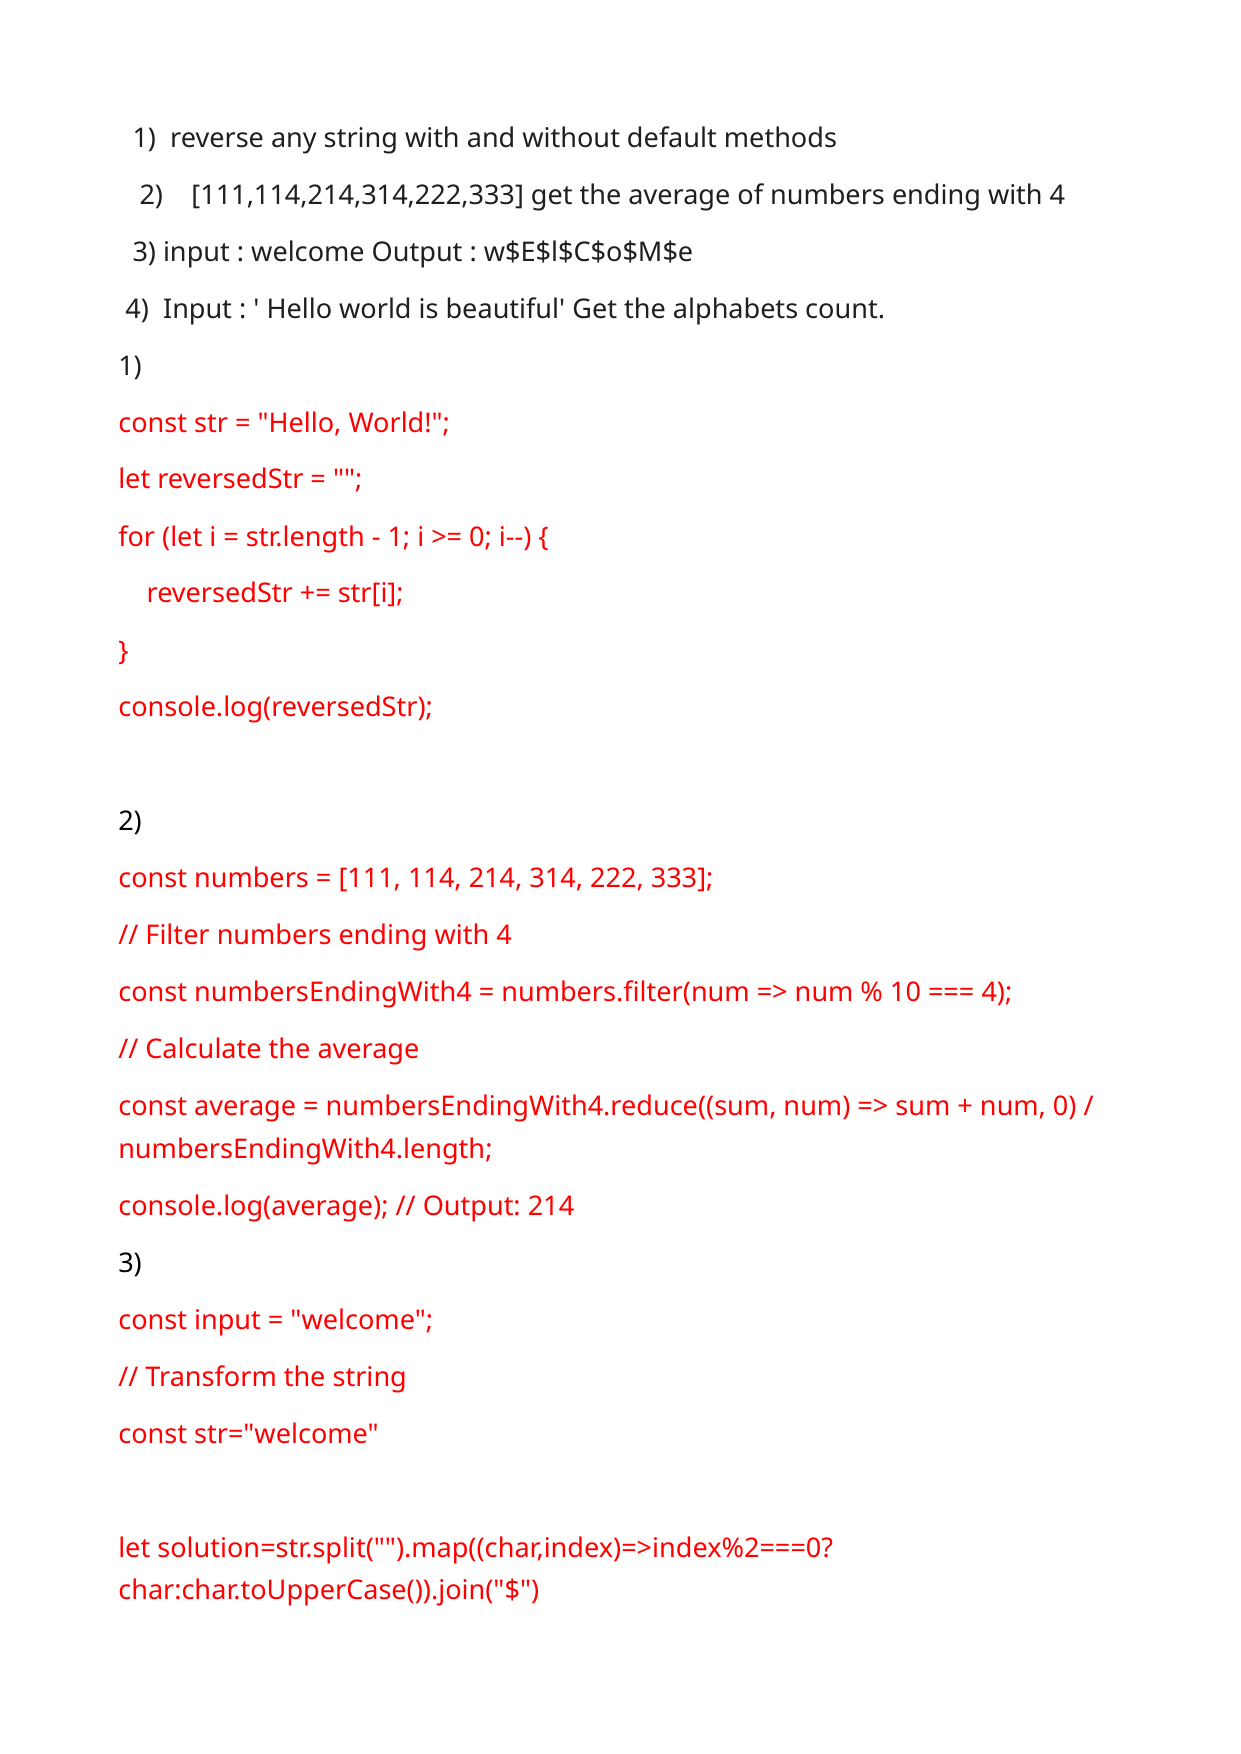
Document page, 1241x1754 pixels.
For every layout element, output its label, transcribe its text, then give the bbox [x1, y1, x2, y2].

text let solution=str.split("").map((char,index)=>index%2===0?char:char.toUpperCase()).join("$") [118, 1528, 1122, 1607]
text const average = numbersEndingWith4.reduce((sum, num) => sum + num, 0) / numbersEndingWith4.length; [118, 1087, 1122, 1166]
text const input = "welcome"; [118, 1300, 1122, 1337]
text const numbersEndingWith4 = numbers.filter(num => num % 10 === 4); [118, 973, 1122, 1010]
text let reversedStr = ""; [118, 460, 1122, 497]
text 3) input : welcome Output : w$E$l$C$o$M$e [118, 232, 1122, 269]
text reversedStr += str[i]; [118, 574, 1122, 611]
text console.log(average); // Output: 214 [118, 1186, 1122, 1223]
text 2) [118, 802, 1122, 839]
text const str = "Hello, World!"; [118, 403, 1122, 440]
text // Calculate the average [118, 1030, 1122, 1067]
text // Filter numbers ending with 4 [118, 916, 1122, 953]
text 4) Input : ' Hello world is beautiful' Get the alphabets count. [118, 289, 1122, 326]
text 1) reverse any string with and without default methods [118, 118, 1122, 155]
text } [118, 631, 1122, 668]
text const numbers = [111, 114, 214, 314, 222, 333]; [118, 859, 1122, 896]
text 3) [118, 1243, 1122, 1280]
text 1) [118, 346, 1122, 383]
text const str="welcome" [118, 1414, 1122, 1451]
text console.log(reversedStr); [118, 688, 1122, 725]
text for (let i = str.length - 1; i >= 0; i--) { [118, 517, 1122, 554]
text // Transform the string [118, 1357, 1122, 1394]
text 2) [111,114,214,314,222,333] get the average of numbers ending with 4 [118, 175, 1122, 212]
